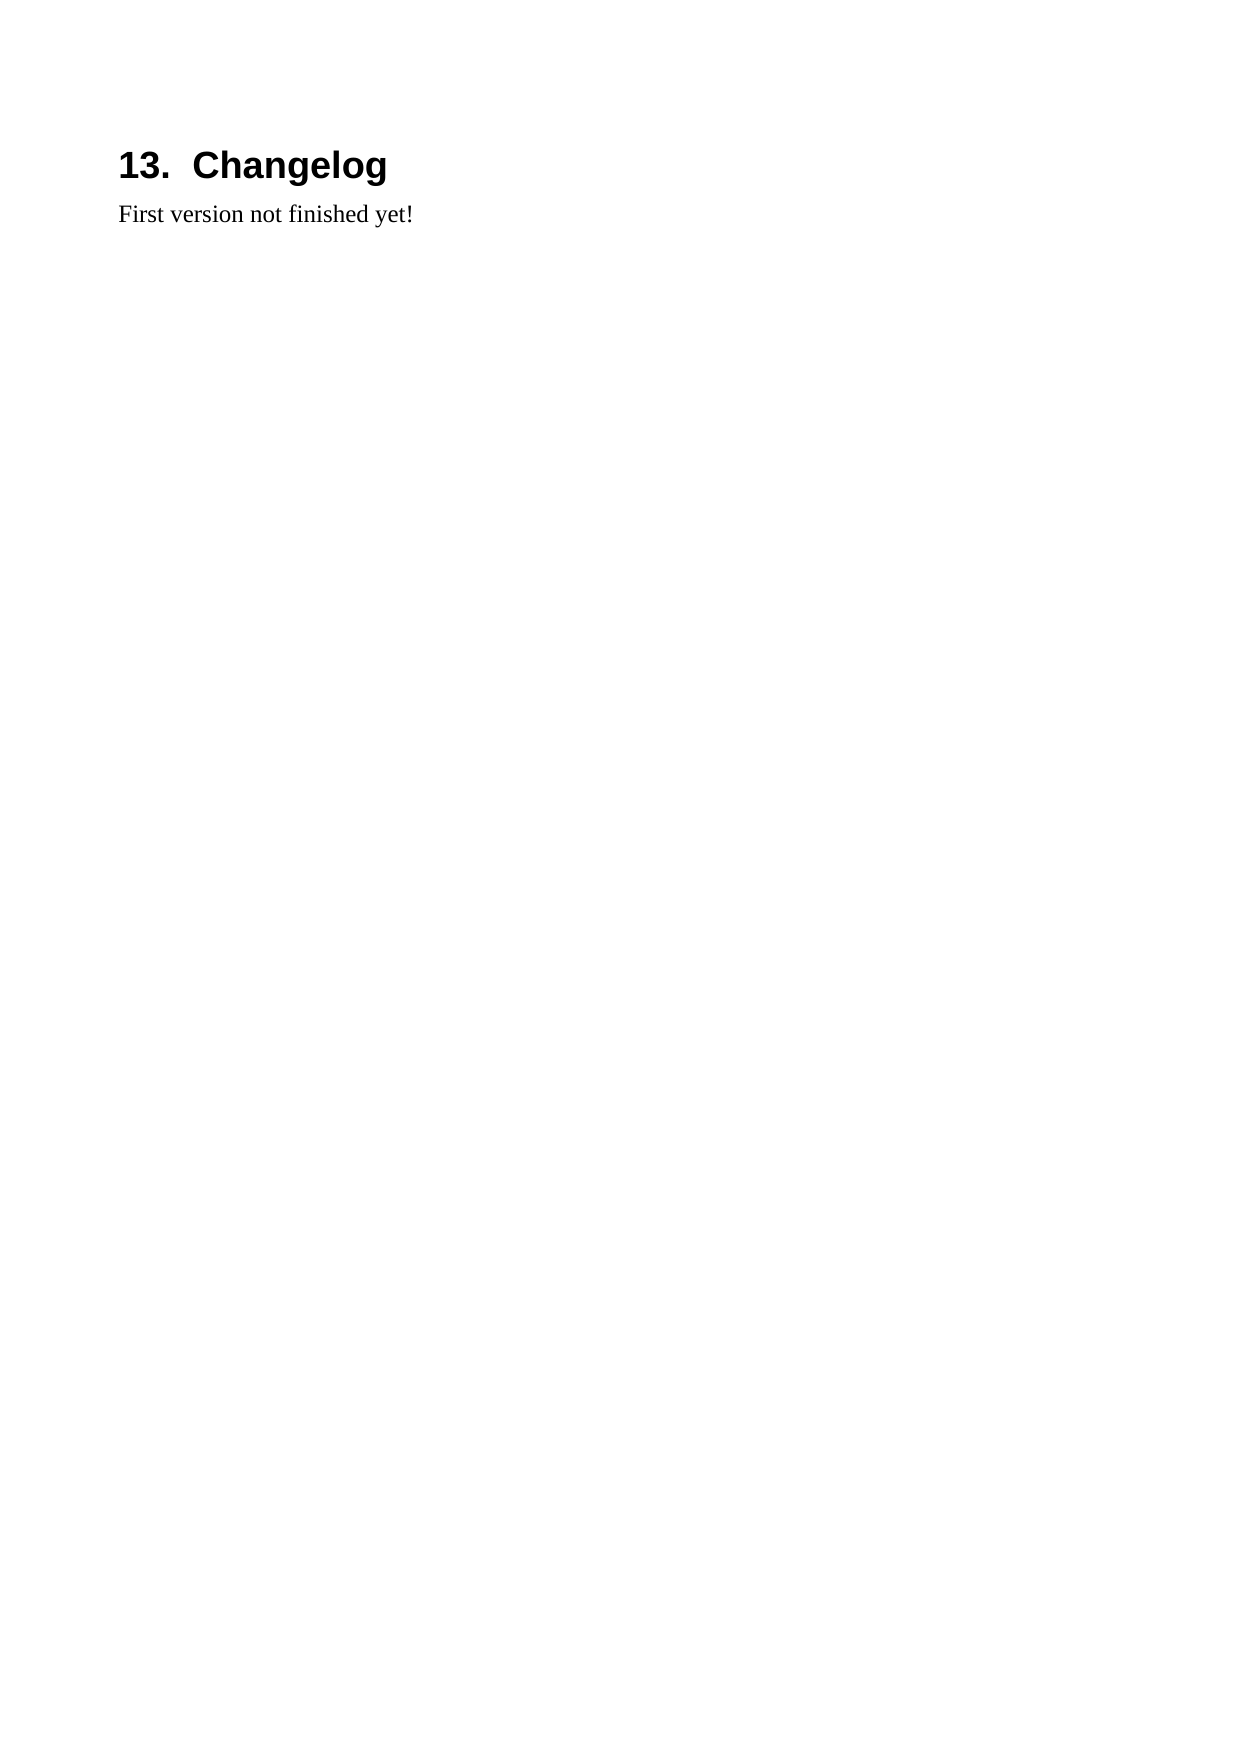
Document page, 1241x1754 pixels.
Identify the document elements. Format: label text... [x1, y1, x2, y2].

text First version not finished yet! [118, 199, 1122, 228]
subtitle Changelog [118, 143, 1122, 187]
